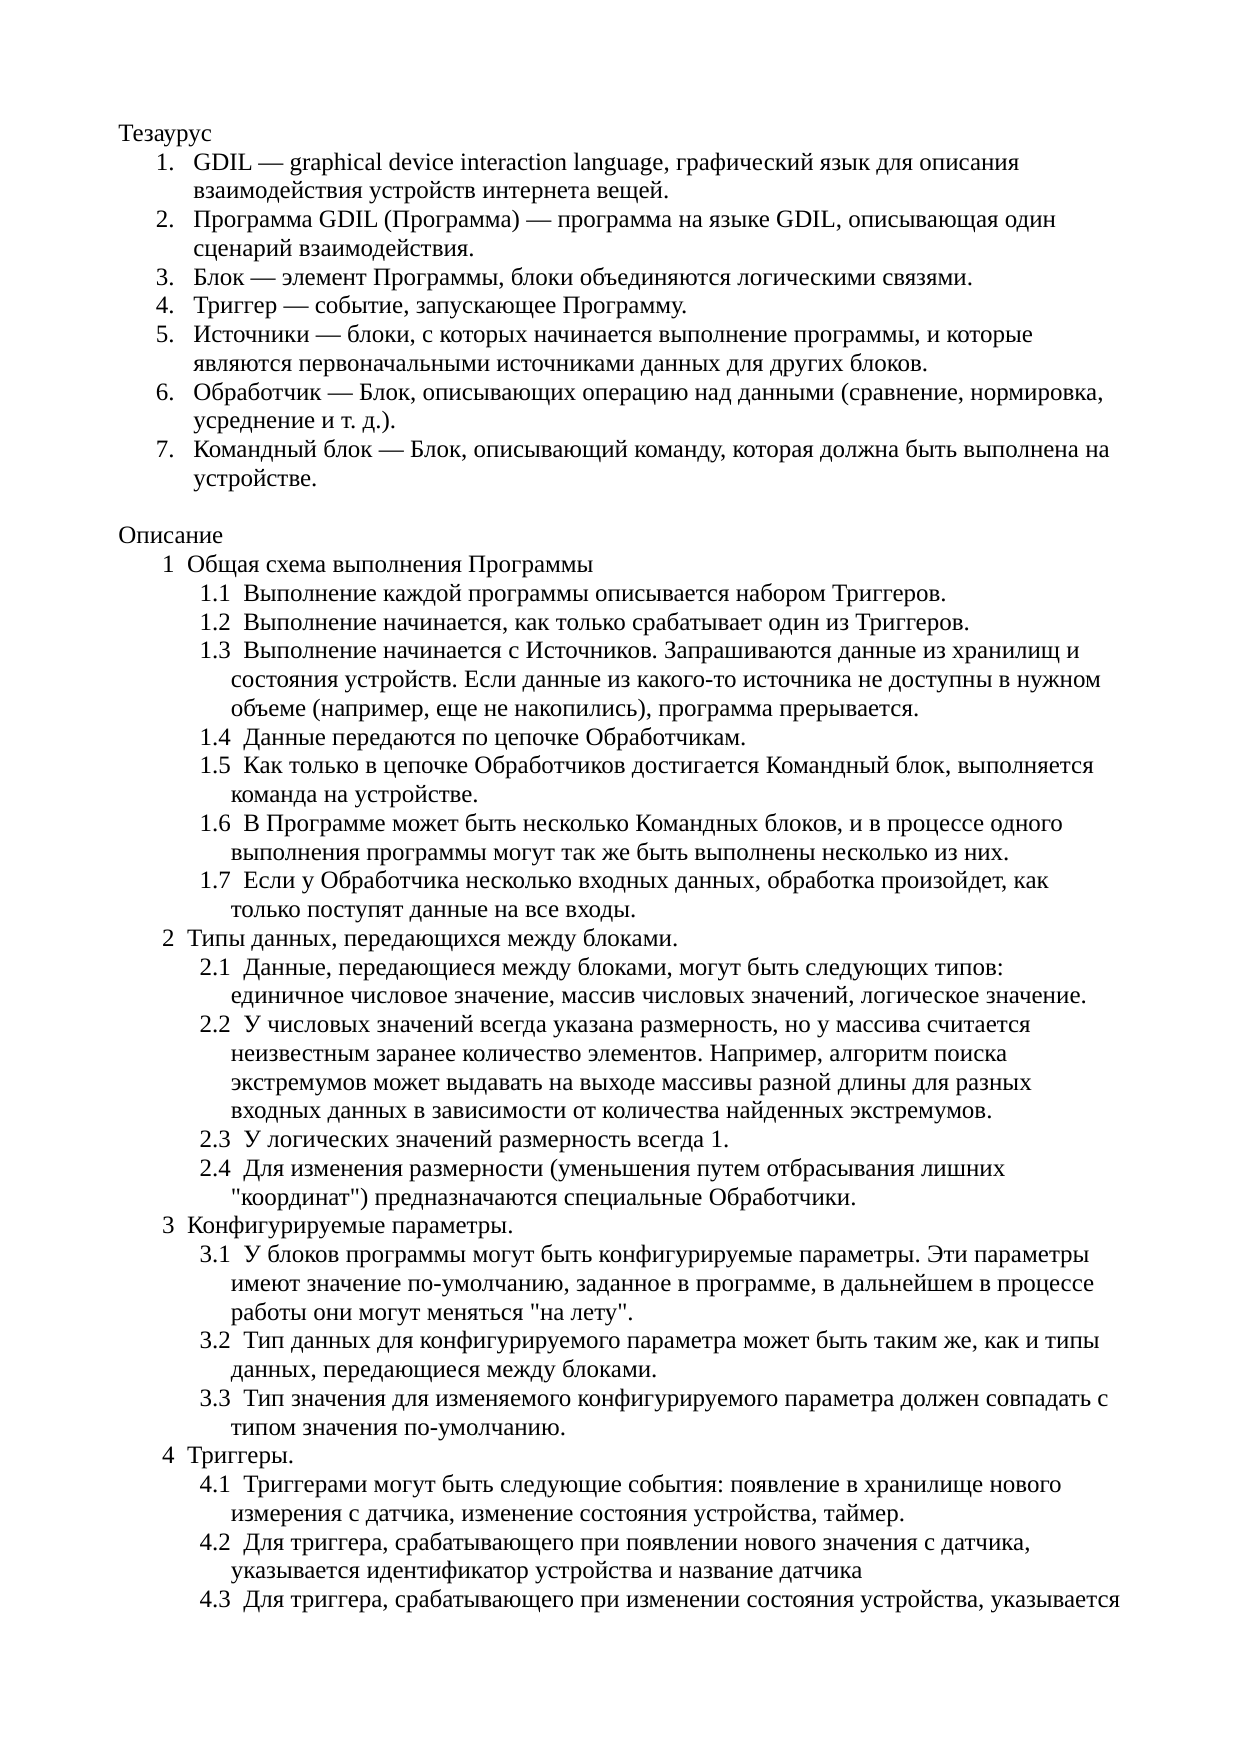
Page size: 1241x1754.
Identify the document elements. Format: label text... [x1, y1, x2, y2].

list У числовых значений всегда указана размерность, но у массива считается неизвестным заранее количество элементов. Например, алгоритм поиска экстремумов может выдавать на выходе массивы разной длины для разных входных данных в зависимости от количества найденных экстремумов. [193, 1009, 1122, 1124]
list GDIL — graphical device interaction language, графический язык для описания взаимодействия устройств интернета вещей. [156, 147, 1122, 204]
list Тип данных для конфигурируемого параметра может быть таким же, как и типы данных, передающиеся между блоками. [193, 1326, 1122, 1383]
text Тезаурус [118, 118, 1122, 147]
list Выполнение начинается с Источников. Запрашиваются данные из хранилищ и состояния устройств. Если данные из какого-то источника не доступны в нужном объеме (например, еще не накопились), программа прерывается. [193, 636, 1122, 722]
list Как только в цепочке Обработчиков достигается Командный блок, выполняется команда на устройстве. [193, 751, 1122, 808]
list Тип значения для изменяемого конфигурируемого параметра должен совпадать с типом значения по-умолчанию. [193, 1383, 1122, 1441]
list Программа GDIL (Программа) — программа на языке GDIL, описывающая один сценарий взаимодействия. [156, 204, 1122, 262]
list Обработчик — Блок, описывающих операцию над данными (сравнение, нормировка, усреднение и т. д.). [156, 377, 1122, 434]
list Типы данных, передающихся между блоками. [156, 923, 1122, 952]
list Конфигурируемые параметры. [156, 1211, 1122, 1239]
list Выполнение каждой программы описывается набором Триггеров. [193, 578, 1122, 607]
list Блок — элемент Программы, блоки объединяются логическими связями. [156, 262, 1122, 291]
list Если у Обработчика несколько входных данных, обработка произойдет, как только поступят данные на все входы. [193, 866, 1122, 923]
list У логических значений размерность всегда 1. [193, 1124, 1122, 1153]
list Для изменения размерности (уменьшения путем отбрасывания лишних "координат") предназначаются специальные Обработчики. [193, 1153, 1122, 1211]
list Триггерами могут быть следующие события: появление в хранилище нового измерения с датчика, изменение состояния устройства, таймер. [193, 1469, 1122, 1527]
list Для триггера, срабатывающего при появлении нового значения с датчика, указывается идентификатор устройства и название датчика [193, 1527, 1122, 1584]
list Выполнение начинается, как только срабатывает один из Триггеров. [193, 607, 1122, 636]
list Общая схема выполнения Программы [156, 549, 1122, 578]
list Триггеры. [156, 1441, 1122, 1469]
text Описание [118, 521, 1122, 549]
list Командный блок — Блок, описывающий команду, которая должна быть выполнена на устройстве. [156, 434, 1122, 492]
list У блоков программы могут быть конфигурируемые параметры. Эти параметры имеют значение по-умолчанию, заданное в программе, в дальнейшем в процессе работы они могут меняться "на лету". [193, 1239, 1122, 1326]
list Данные, передающиеся между блоками, могут быть следующих типов: единичное числовое значение, массив числовых значений, логическое значение. [193, 952, 1122, 1009]
list Триггер — событие, запускающее Программу. [156, 291, 1122, 319]
list Источники — блоки, с которых начинается выполнение программы, и которые являются первоначальными источниками данных для других блоков. [156, 319, 1122, 377]
list Данные передаются по цепочке Обработчикам. [193, 722, 1122, 751]
list Для триггера, срабатывающего при изменении состояния устройства, указывается [193, 1584, 1122, 1613]
list В Программе может быть несколько Командных блоков, и в процессе одного выполнения программы могут так же быть выполнены несколько из них. [193, 808, 1122, 866]
